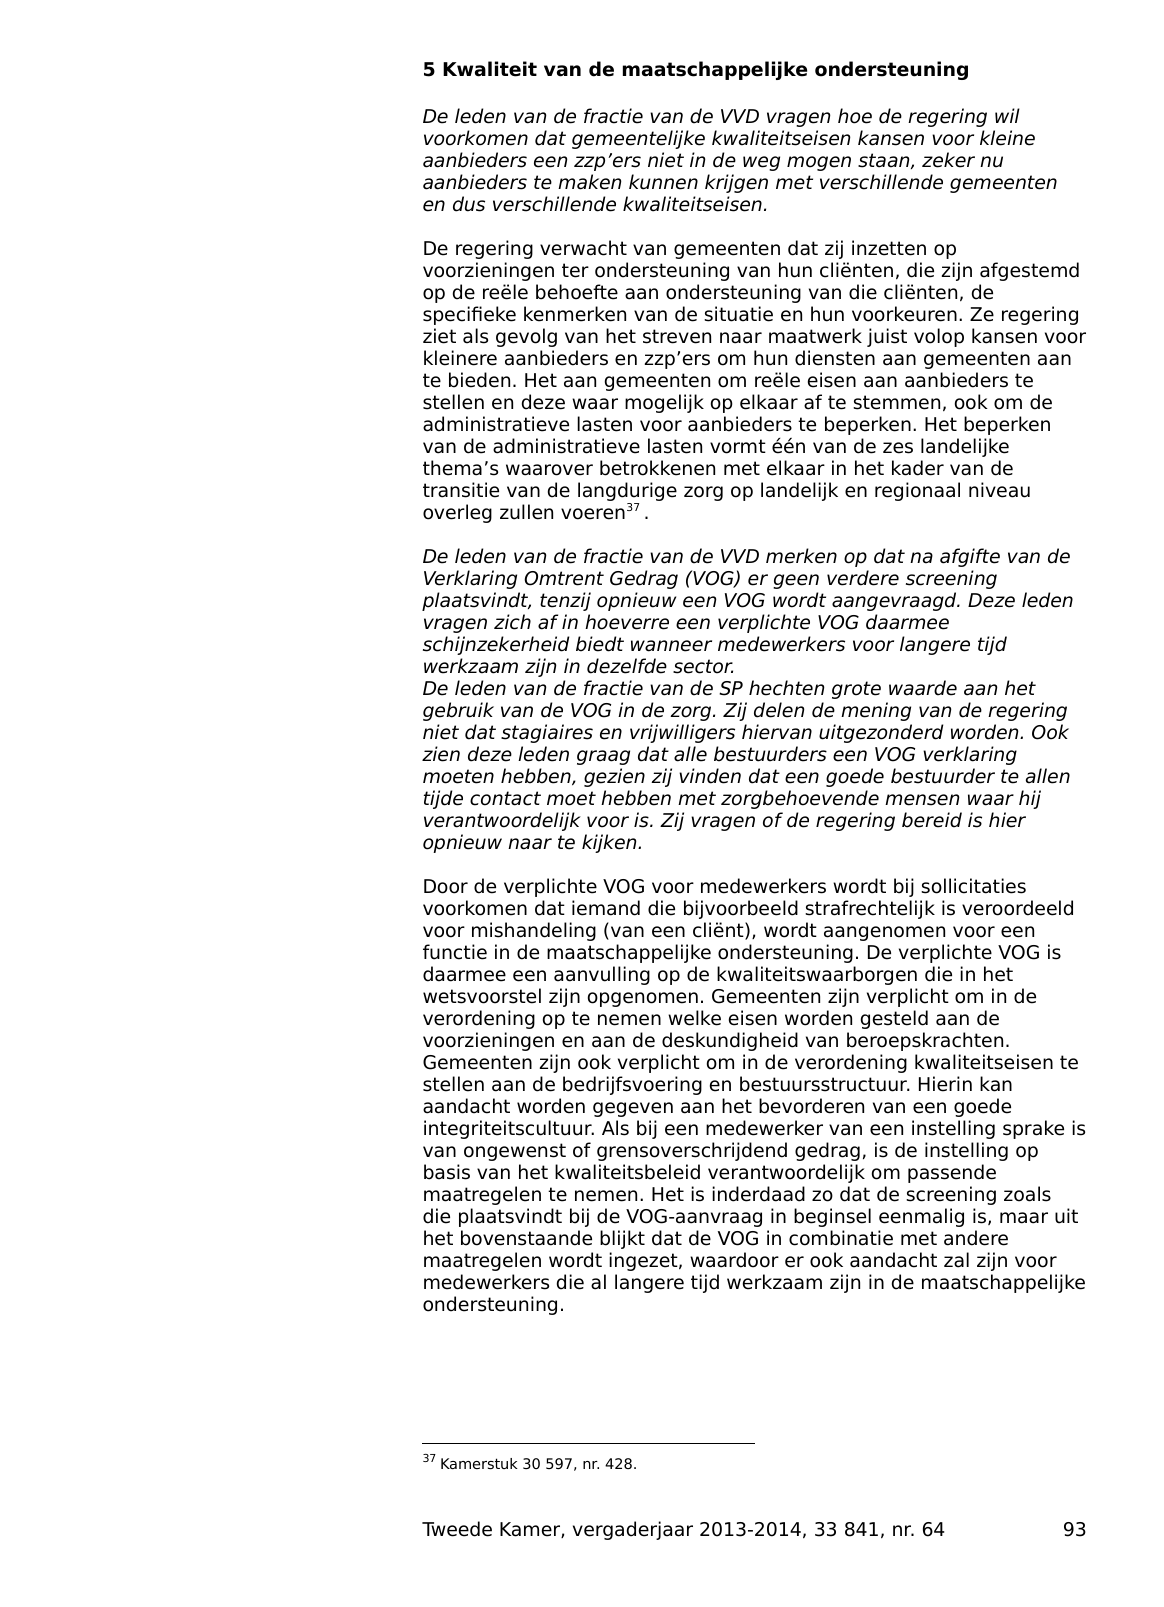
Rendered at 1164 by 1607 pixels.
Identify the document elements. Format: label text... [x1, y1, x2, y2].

text Door de verplichte VOG voor medewerkers wordt bij sollicitaties voorkomen dat iemand die bijvoorbeeld strafrechtelijk is veroordeeld voor mishandeling (van een cliënt), wordt aangenomen voor een functie in de maatschappelijke ondersteuning. De verplichte VOG is daarmee een aanvulling op de kwaliteitswaarborgen die in het wetsvoorstel zijn opgenomen. Gemeenten zijn verplicht om in de verordening op te nemen welke eisen worden gesteld aan de voorzieningen en aan de deskundigheid van beroepskrachten. Gemeenten zijn ook verplicht om in de verordening kwaliteitseisen te stellen aan de bedrijfsvoering en bestuursstructuur. Hierin kan aandacht worden gegeven aan het bevorderen van een goede integriteitscultuur. Als bij een medewerker van een instelling sprake is van ongewenst of grensoverschrijdend gedrag, is de instelling op basis van het kwaliteitsbeleid verantwoordelijk om passende maatregelen te nemen. Het is inderdaad zo dat de screening zoals die plaatsvindt bij de VOG-aanvraag in beginsel eenmalig is, maar uit het bovenstaande blijkt dat de VOG in combinatie met andere maatregelen wordt ingezet, waardoor er ook aandacht zal zijn voor medewerkers die al langere tijd werkzaam zijn in de maatschappelijke ondersteuning. [422, 876, 1087, 1316]
subtitle 5 Kwaliteit van de maatschappelijke ondersteuning [422, 59, 1087, 81]
text De leden van de fractie van de VVD merken op dat na afgifte van de Verklaring Omtrent Gedrag (VOG) er geen verdere screening plaatsvindt, tenzij opnieuw een VOG wordt aangevraagd. Deze leden vragen zich af in hoeverre een verplichte VOG daarmee schijnzekerheid biedt wanneer medewerkers voor langere tijd werkzaam zijn in dezelfde sector. [422, 546, 1087, 678]
text De leden van de fractie van de VVD vragen hoe de regering wil voorkomen dat gemeentelijke kwaliteitseisen kansen voor kleine aanbieders een zzp’ers niet in de weg mogen staan, zeker nu aanbieders te maken kunnen krijgen met verschillende gemeenten en dus verschillende kwaliteitseisen. [422, 106, 1087, 216]
text De regering verwacht van gemeenten dat zij inzetten op voorzieningen ter ondersteuning van hun cliënten, die zijn afgestemd op de reële behoefte aan ondersteuning van die cliënten, de specifieke kenmerken van de situatie en hun voorkeuren. Ze regering ziet als gevolg van het streven naar maatwerk juist volop kansen voor kleinere aanbieders en zzp’ers om hun diensten aan gemeenten aan te bieden. Het aan gemeenten om reële eisen aan aanbieders te stellen en deze waar mogelijk op elkaar af te stemmen, ook om de administratieve lasten voor aanbieders te beperken. Het beperken van de administratieve lasten vormt één van de zes landelijke thema’s waarover betrokkenen met elkaar in het kader van de transitie van de langdurige zorg op landelijk en regionaal niveau overleg zullen voeren. [422, 238, 1087, 524]
text Kamerstuk 30 597, nr. 428. [422, 1452, 1087, 1474]
text De leden van de fractie van de SP hechten grote waarde aan het gebruik van de VOG in de zorg. Zij delen de mening van de regering niet dat stagiaires en vrijwilligers hiervan uitgezonderd worden. Ook zien deze leden graag dat alle bestuurders een VOG verklaring moeten hebben, gezien zij vinden dat een goede bestuurder te allen tijde contact moet hebben met zorgbehoevende mensen waar hij verantwoordelijk voor is. Zij vragen of de regering bereid is hier opnieuw naar te kijken. [422, 678, 1087, 854]
